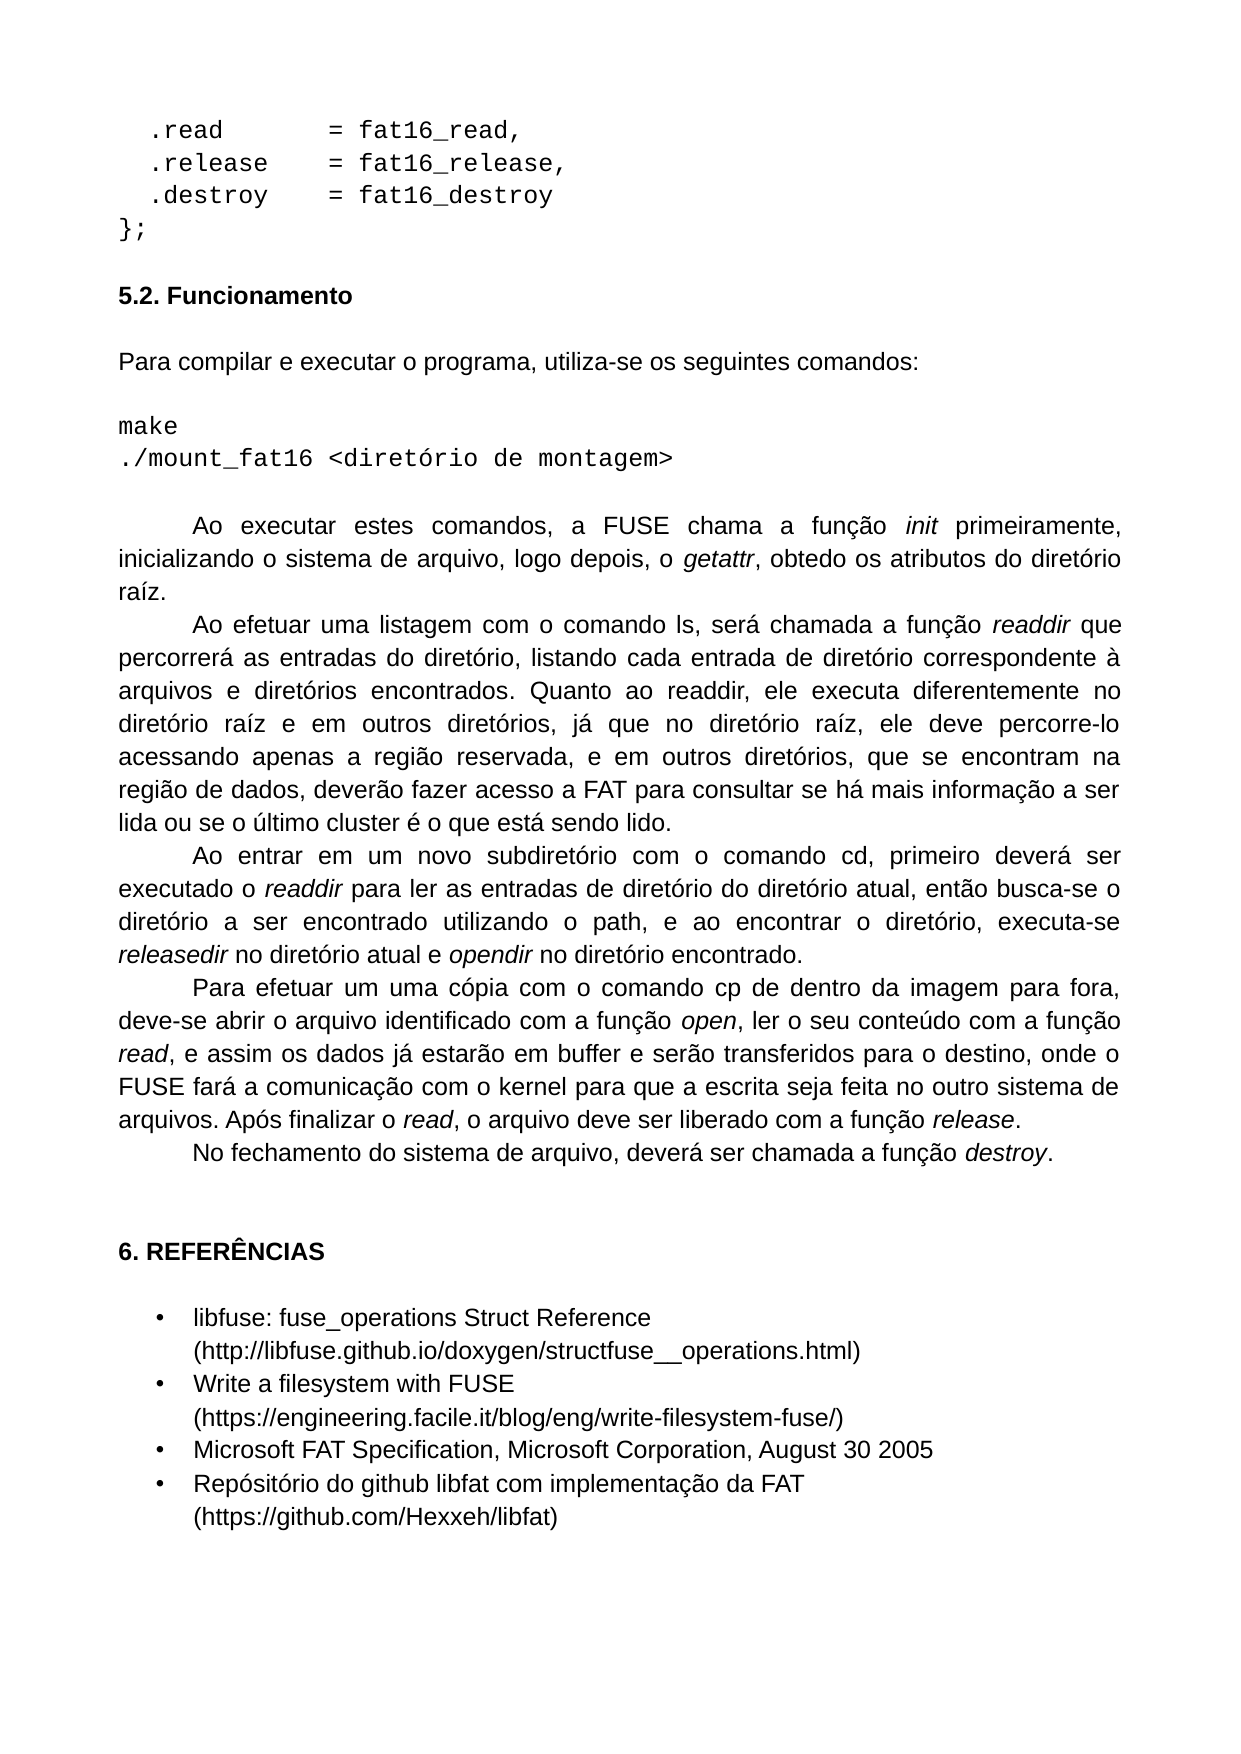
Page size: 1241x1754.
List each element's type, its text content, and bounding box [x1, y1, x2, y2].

list Microsoft FAT Specification, Microsoft Corporation, August 30 2005 [156, 1436, 1122, 1464]
text .read = fat16_read, [118, 118, 1122, 146]
text 5.2. Funcionamento [118, 281, 1122, 310]
text Ao efetuar uma listagem com o comando ls, será chamada a função readdir que percorrerá as entradas do diretório, listando cada entrada de diretório correspondente à arquivos e diretórios encontrados. Quanto ao readdir, ele executa diferentemente no diretório raíz e em outros diretórios, já que no diretório raíz, ele deve percorre-lo acessando apenas a região reservada, e em outros diretórios, que se encontram na região de dados, deverão fazer acesso a FAT para consultar se há mais informação a ser lida ou se o último cluster é o que está sendo lido. [118, 610, 1122, 837]
text Ao executar estes comandos, a FUSE chama a função init primeiramente, inicializando o sistema de arquivo, logo depois, o getattr, obtedo os atributos do diretório raíz. [118, 511, 1122, 606]
text make [118, 413, 1122, 442]
list (http://libfuse.github.io/doxygen/structfuse__operations.html) [156, 1336, 1122, 1365]
list libfuse: fuse_operations Struct Reference [156, 1303, 1122, 1332]
text Ao entrar em um novo subdiretório com o comando cd, primeiro deverá ser executado o readdir para ler as entradas de diretório do diretório atual, então busca-se o diretório a ser encontrado utilizando o path, e ao encontrar o diretório, executa-se releasedir no diretório atual e opendir no diretório encontrado. [118, 841, 1122, 969]
list Repósitório do github libfat com implementação da FAT (https://github.com/Hexxeh/libfat) [156, 1469, 1122, 1531]
list Write a filesystem with FUSE [156, 1369, 1122, 1398]
text Para compilar e executar o programa, utiliza-se os seguintes comandos: [118, 347, 1122, 376]
text ./mount_fat16 <diretório de montagem> [118, 446, 1122, 474]
text No fechamento do sistema de arquivo, deverá ser chamada a função destroy. [118, 1138, 1122, 1167]
text 6. REFERÊNCIAS [118, 1237, 1122, 1266]
text .destroy = fat16_destroy [118, 183, 1122, 211]
text Para efetuar um uma cópia com o comando cp de dentro da imagem para fora, deve-se abrir o arquivo identificado com a função open, ler o seu conteúdo com a função read, e assim os dados já estarão em buffer e serão transferidos para o destino, onde o FUSE fará a comunicação com o kernel para que a escrita seja feita no outro sistema de arquivos. Após finalizar o read, o arquivo deve ser liberado com a função release. [118, 973, 1122, 1134]
text .release = fat16_release, [118, 151, 1122, 179]
list (https://engineering.facile.it/blog/eng/write-filesystem-fuse/) [156, 1402, 1122, 1431]
text }; [118, 216, 1122, 244]
